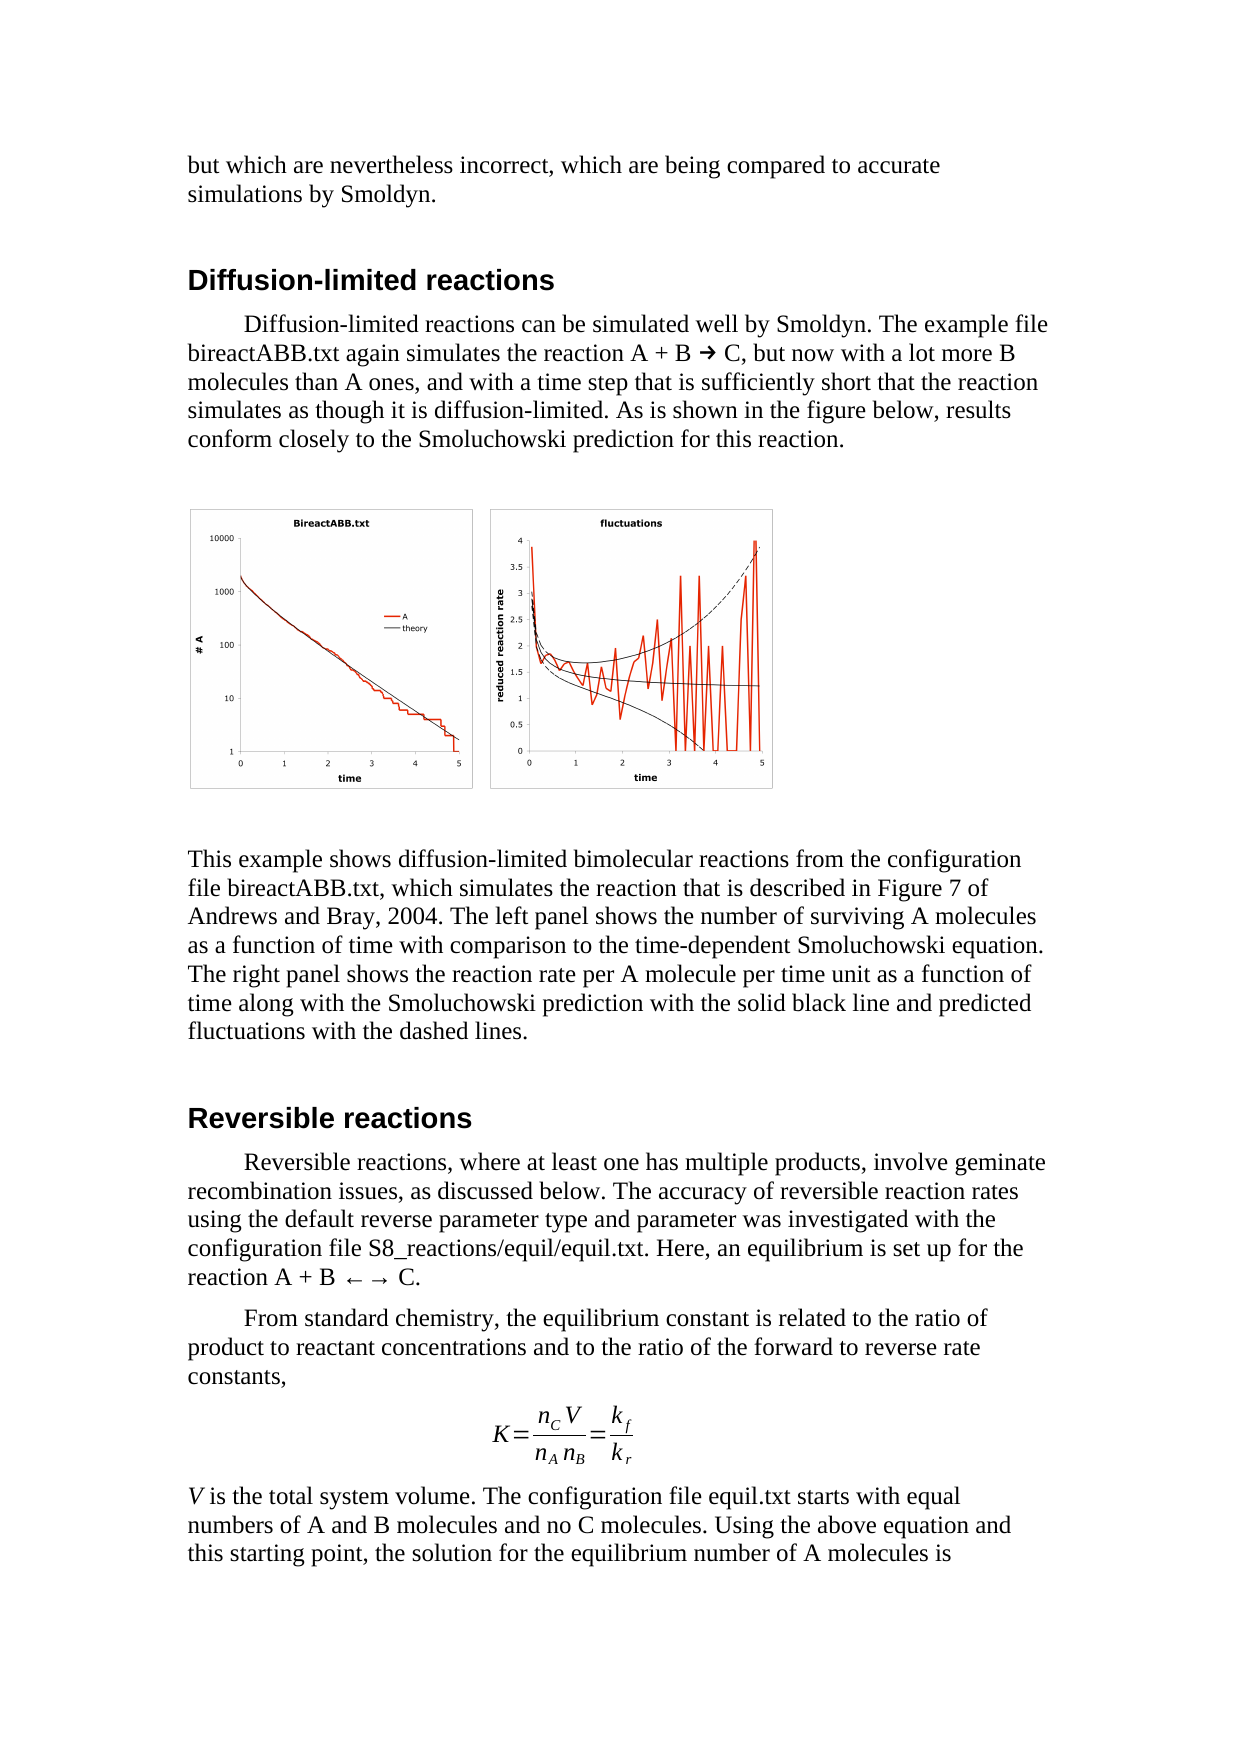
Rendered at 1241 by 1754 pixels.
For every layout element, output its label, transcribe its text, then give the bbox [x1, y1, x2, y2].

text Reversible reactions, where at least one has multiple products, involve geminate recombination issues, as discussed below. The accuracy of reversible reaction rates using the default reverse parameter type and parameter was investigated with the configuration file S8_reactions/equil/equil.txt. Here, an equilibrium is set up for the reaction A + B ←→ C. [187, 1147, 1053, 1291]
text From standard chemistry, the equilibrium constant is related to the ratio of product to reactant concentrations and to the ratio of the forward to reverse rate constants, [187, 1303, 1053, 1389]
subtitle Diffusion-limited reactions [187, 263, 1053, 297]
text This example shows diffusion-limited bimolecular reactions from the configuration file bireactABB.txt, which simulates the reaction that is described in Figure 7 of Andrews and Bray, 2004. The left panel shows the number of surviving A molecules as a function of time with comparison to the time-dependent Smoluchowski equation. The right panel shows the reaction rate per A molecule per time unit as a function of time along with the Smoluchowski prediction with the solid black line and predicted fluctuations with the dashed lines. [187, 844, 1053, 1045]
text V is the total system volume. The configuration file equil.txt starts with equal numbers of A and B molecules and no C molecules. Using the above equation and this starting point, the solution for the equilibrium number of A molecules is [187, 1481, 1053, 1567]
text but which are nevertheless incorrect, which are being compared to accurate simulations by Smoldyn. [187, 150, 1053, 207]
subtitle Reversible reactions [187, 1101, 1053, 1134]
text Diffusion-limited reactions can be simulated well by Smoldyn. The example file bireactABB.txt again simulates the reaction A + B → C, but now with a lot more B molecules than A ones, and with a time step that is sufficiently short that the reaction simulates as though it is diffusion-limited. As is shown in the figure below, results conform closely to the Smoluchowski prediction for this reaction. [187, 309, 1053, 453]
